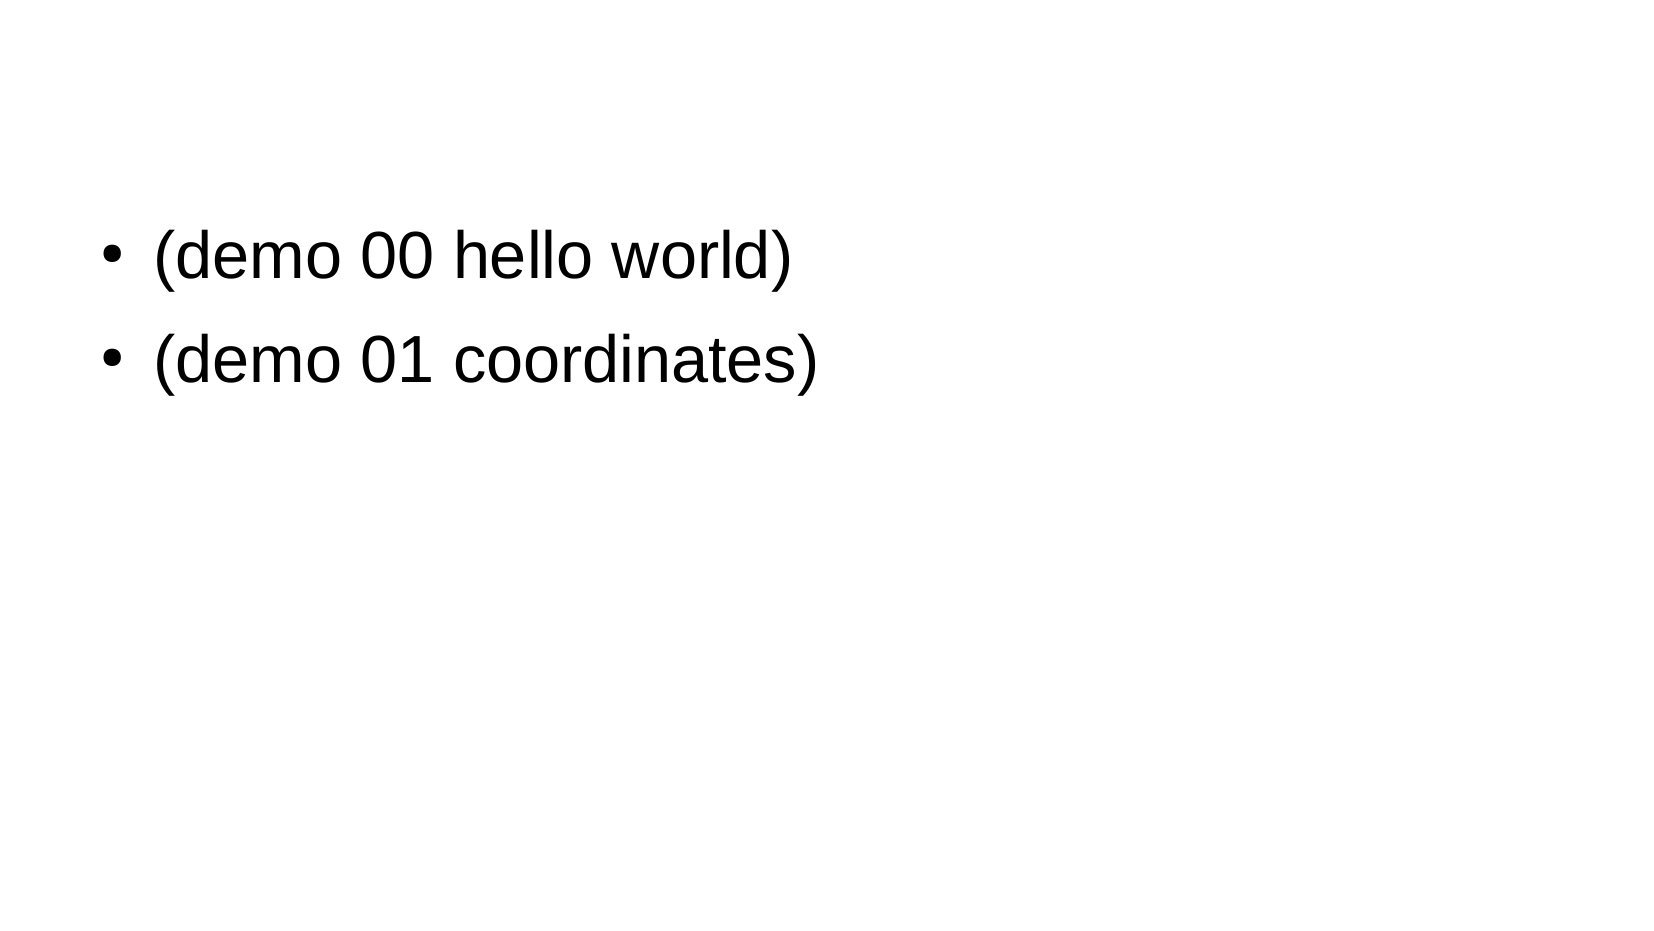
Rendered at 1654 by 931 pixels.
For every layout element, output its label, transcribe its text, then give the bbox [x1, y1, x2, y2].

list (demo 00 hello world) (demo 01 coordinates) [82, 217, 1571, 758]
